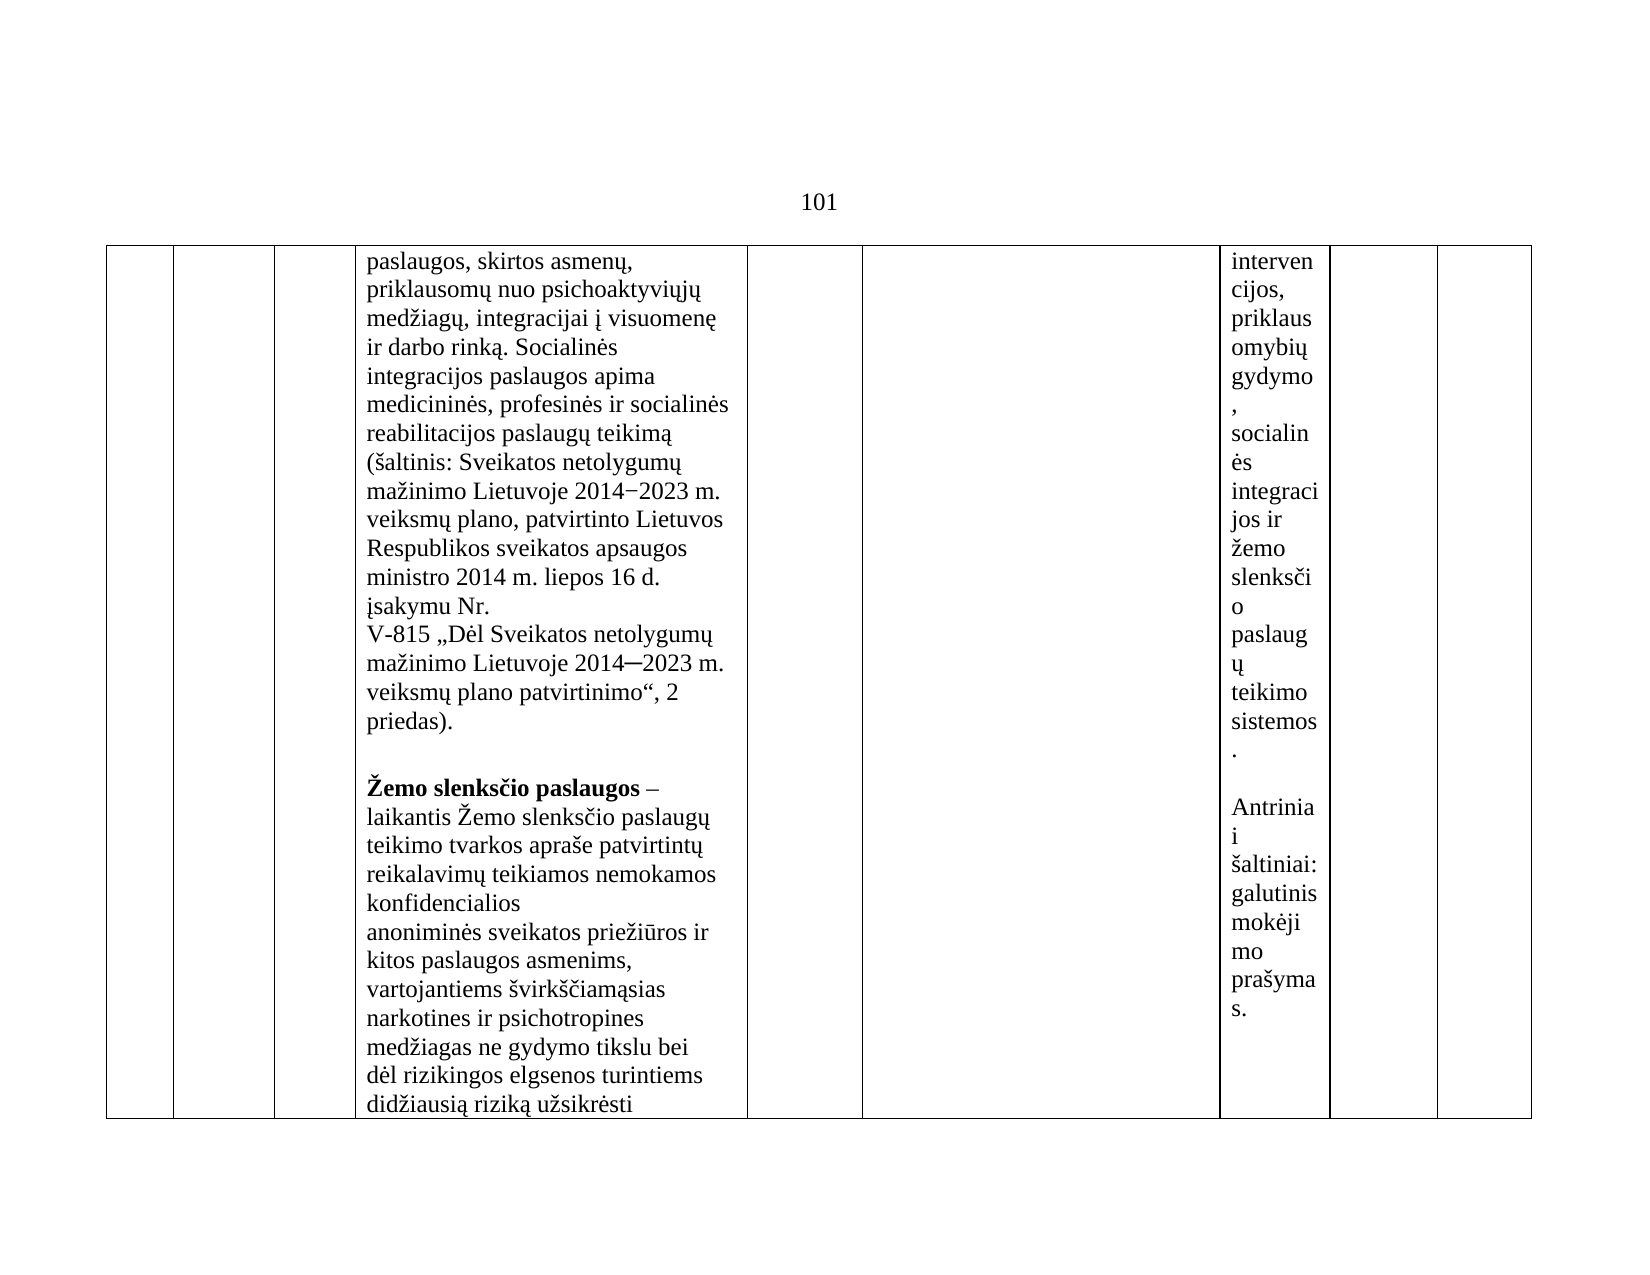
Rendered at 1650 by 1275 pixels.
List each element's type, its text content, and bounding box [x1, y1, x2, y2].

table_cell intervencijos, priklausomybių gydymo, socialinės integracijos ir žemo slenksčio paslaugų teikimo sistemos. Antriniai šaltiniai: galutinis mokėjimo prašymas. [1221, 246, 1329, 1118]
table_cell [1331, 246, 1437, 1118]
table_cell [1438, 246, 1531, 1118]
table_cell [107, 246, 173, 1118]
table_cell [275, 246, 355, 1118]
table_cell [174, 246, 274, 1118]
table_cell paslaugos, skirtos asmenų, priklausomų nuo psichoaktyviųjų medžiagų, integracijai į visuomenę ir darbo rinką. Socialinės integracijos paslaugos apima medicininės, profesinės ir socialinės reabilitacijos paslaugų teikimą (šaltinis: Sveikatos netolygumų mažinimo Lietuvoje 2014−2023 m. veiksmų plano, patvirtinto Lietuvos Respublikos sveikatos apsaugos ministro 2014 m. liepos 16 d. įsakymu Nr. V-815 „Dėl Sveikatos netolygumų mažinimo Lietuvoje 2014─2023 m. veiksmų plano patvirtinimo“, 2 priedas). Žemo slenksčio paslaugos – laikantis Žemo slenksčio paslaugų teikimo tvarkos apraše patvirtintų reikalavimų teikiamos nemokamos konfidencialios anoniminės sveikatos priežiūros ir kitos paslaugos asmenims, vartojantiems švirkščiamąsias narkotines ir psichotropines medžiagas ne gydymo tikslu bei dėl rizikingos elgsenos turintiems didžiausią riziką užsikrėsti [356, 246, 747, 1118]
table_cell [748, 246, 862, 1118]
table_cell [863, 246, 1219, 1118]
